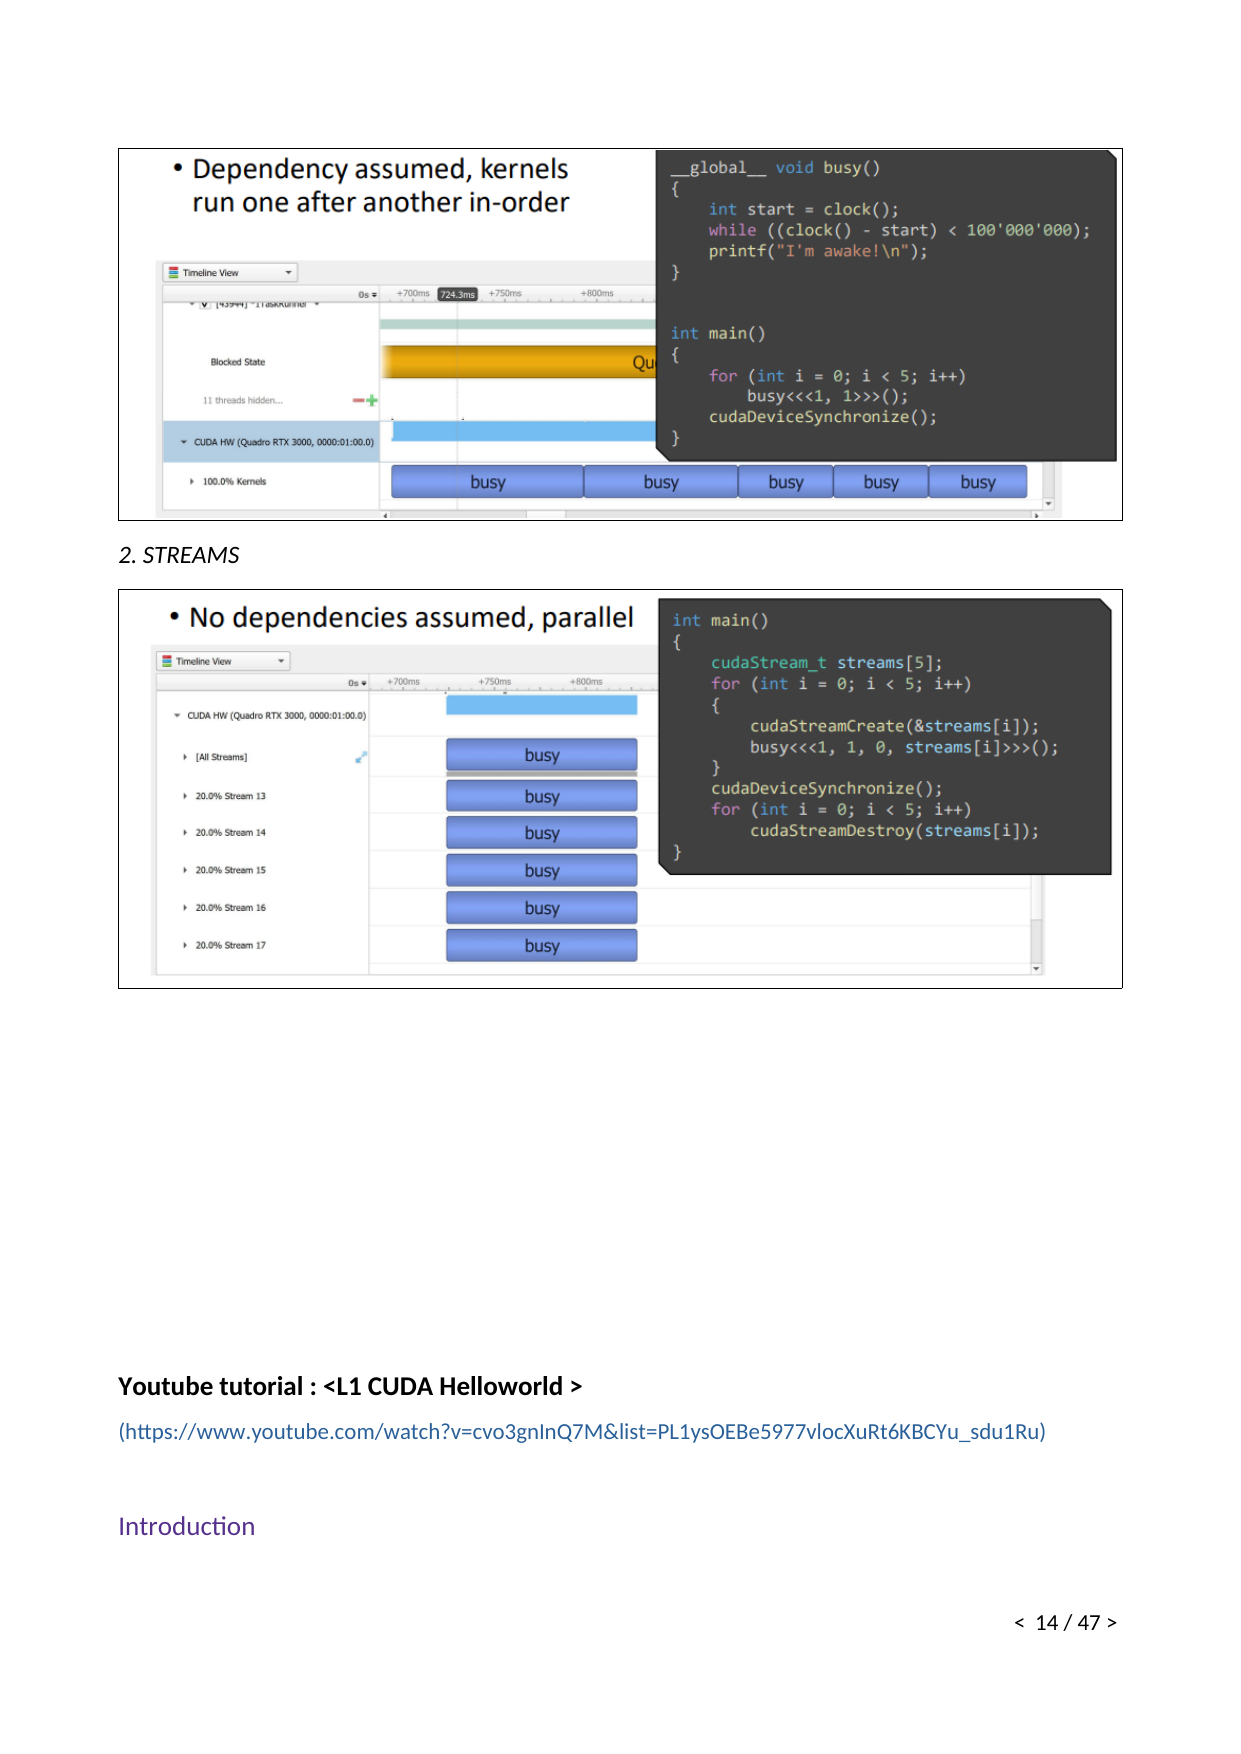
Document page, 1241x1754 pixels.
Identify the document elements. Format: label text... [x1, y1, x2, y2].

subtitle Introduction [118, 1509, 1122, 1542]
picture [121, 592, 1119, 986]
subtitle Youtube tutorial : <L1 CUDA Helloworld > [118, 1369, 1122, 1402]
picture [121, 150, 1119, 518]
text 2. STREAMS [118, 539, 1122, 570]
text (https://www.youtube.com/watch?v=cvo3gnInQ7M&list=PL1ysOEBe5977vlocXuRt6KBCYu_sdu1Ru) [118, 1417, 1122, 1445]
